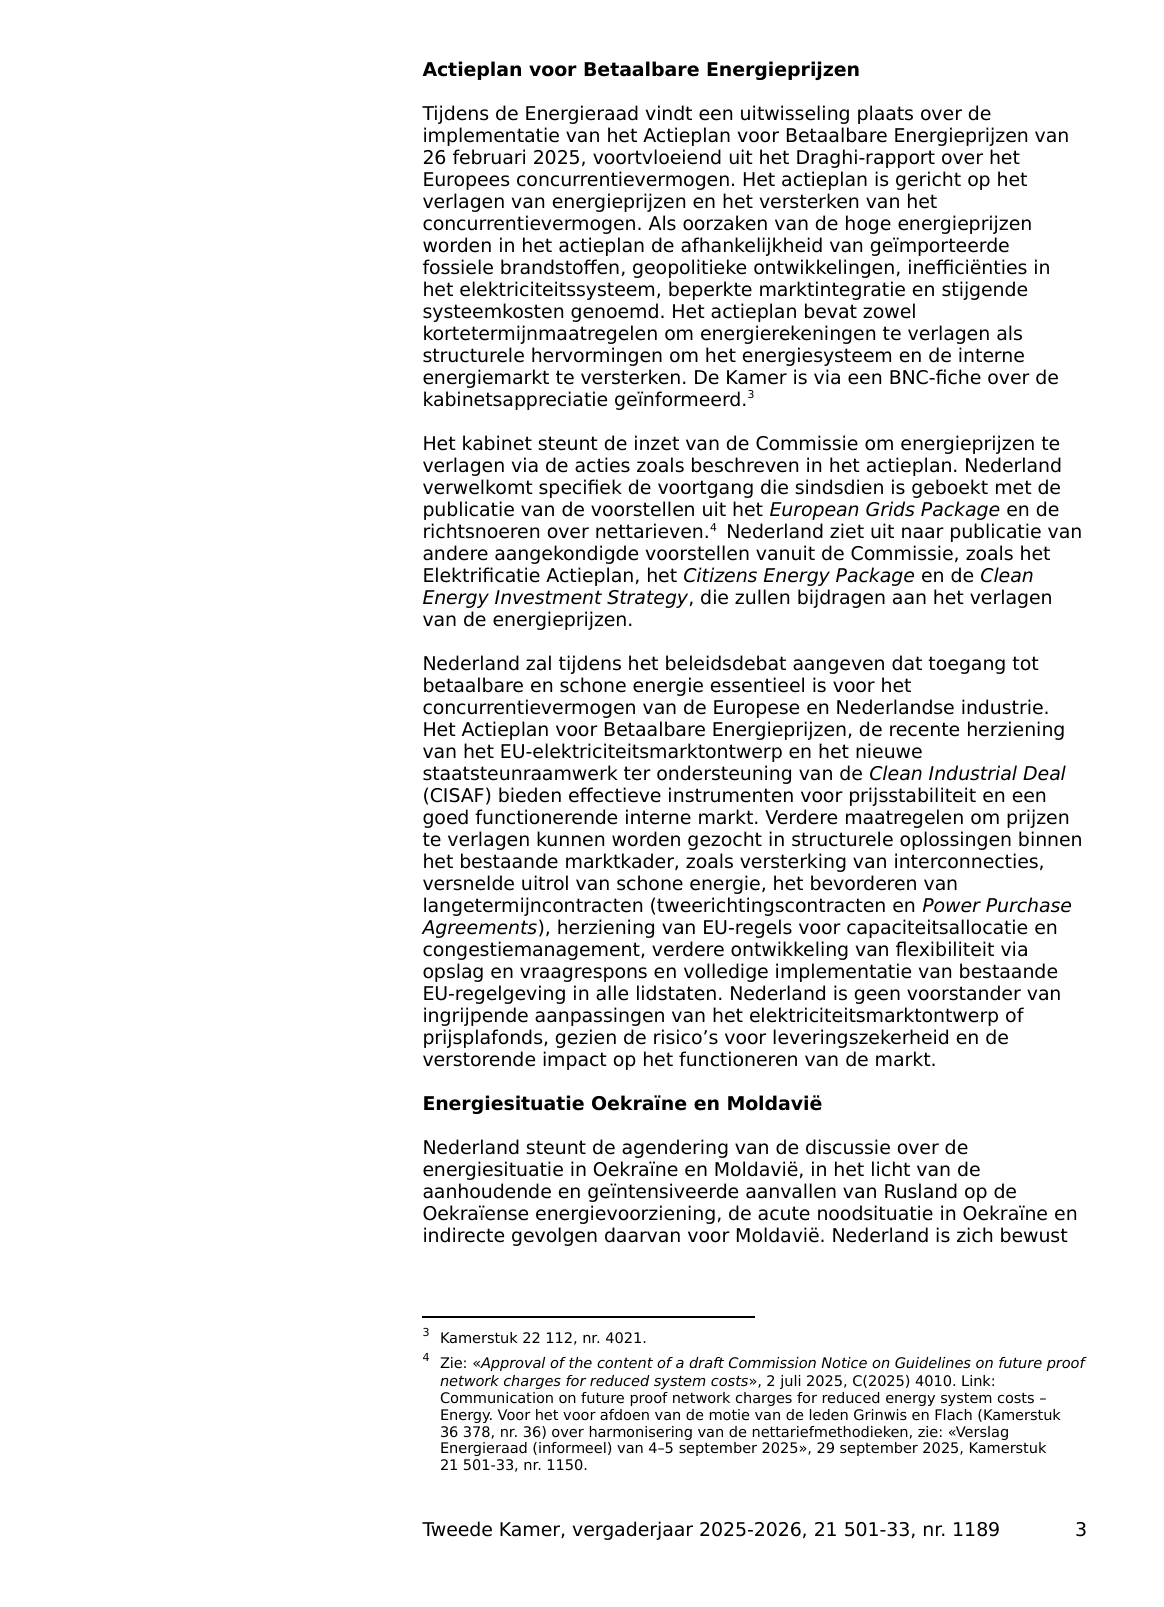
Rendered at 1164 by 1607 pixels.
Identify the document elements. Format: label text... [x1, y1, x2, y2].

text Tijdens de Energieraad vindt een uitwisseling plaats over de implementatie van het Actieplan voor Betaalbare Energieprijzen van 26 februari 2025, voortvloeiend uit het Draghi-rapport over het Europees concurrentievermogen. Het actieplan is gericht op het verlagen van energieprijzen en het versterken van het concurrentievermogen. Als oorzaken van de hoge energieprijzen worden in het actieplan de afhankelijkheid van geïmporteerde fossiele brandstoffen, geopolitieke ontwikkelingen, inefficiënties in het elektriciteitssysteem, beperkte marktintegratie en stijgende systeemkosten genoemd. Het actieplan bevat zowel kortetermijnmaatregelen om energierekeningen te verlagen als structurele hervormingen om het energiesysteem en de interne energiemarkt te versterken. De Kamer is via een BNC-fiche over de kabinetsappreciatie geïnformeerd. [422, 103, 1087, 411]
text Kamerstuk 22 112, nr. 4021. [422, 1326, 1087, 1348]
text Het kabinet steunt de inzet van de Commissie om energieprijzen te verlagen via de acties zoals beschreven in het actieplan. Nederland verwelkomt specifiek de voortgang die sindsdien is geboekt met de publicatie van de voorstellen uit het European Grids Package en de richtsnoeren over nettarieven. Nederland ziet uit naar publicatie van andere aangekondigde voorstellen vanuit de Commissie, zoals het Elektrificatie Actieplan, het Citizens Energy Package en de Clean Energy Investment Strategy, die zullen bijdragen aan het verlagen van de energieprijzen. [422, 433, 1087, 631]
text Zie: «Approval of the content of a draft Commission Notice on Guidelines on future proof network charges for reduced system costs», 2 juli 2025, C(2025) 4010. Link: Communication on future proof network charges for reduced energy system costs – Energy. Voor het voor afdoen van de motie van de leden Grinwis en Flach (Kamerstuk 36 378, nr. 36) over harmonisering van de nettariefmethodieken, zie: «Verslag Energieraad (informeel) van 4–5 september 2025», 29 september 2025, Kamerstuk 21 501-33, nr. 1150. [422, 1351, 1087, 1474]
subtitle Energiesituatie Oekraïne en Moldavië [422, 1093, 1087, 1115]
text Nederland steunt de agendering van de discussie over de energiesituatie in Oekraïne en Moldavië, in het licht van de aanhoudende en geïntensiveerde aanvallen van Rusland op de Oekraïense energievoorziening, de acute noodsituatie in Oekraïne en indirecte gevolgen daarvan voor Moldavië. Nederland is zich bewust [422, 1137, 1087, 1247]
subtitle Actieplan voor Betaalbare Energieprijzen [422, 59, 1087, 81]
text Nederland zal tijdens het beleidsdebat aangeven dat toegang tot betaalbare en schone energie essentieel is voor het concurrentievermogen van de Europese en Nederlandse industrie. Het Actieplan voor Betaalbare Energieprijzen, de recente herziening van het EU-elektriciteitsmarktontwerp en het nieuwe staatsteunraamwerk ter ondersteuning van de Clean Industrial Deal (CISAF) bieden effectieve instrumenten voor prijsstabiliteit en een goed functionerende interne markt. Verdere maatregelen om prijzen te verlagen kunnen worden gezocht in structurele oplossingen binnen het bestaande marktkader, zoals versterking van interconnecties, versnelde uitrol van schone energie, het bevorderen van langetermijncontracten (tweerichtingscontracten en Power Purchase Agreements), herziening van EU-regels voor capaciteitsallocatie en congestiemanagement, verdere ontwikkeling van flexibiliteit via opslag en vraagrespons en volledige implementatie van bestaande EU-regelgeving in alle lidstaten. Nederland is geen voorstander van ingrijpende aanpassingen van het elektriciteitsmarktontwerp of prijsplafonds, gezien de risico’s voor leveringszekerheid en de verstorende impact op het functioneren van de markt. [422, 653, 1087, 1071]
